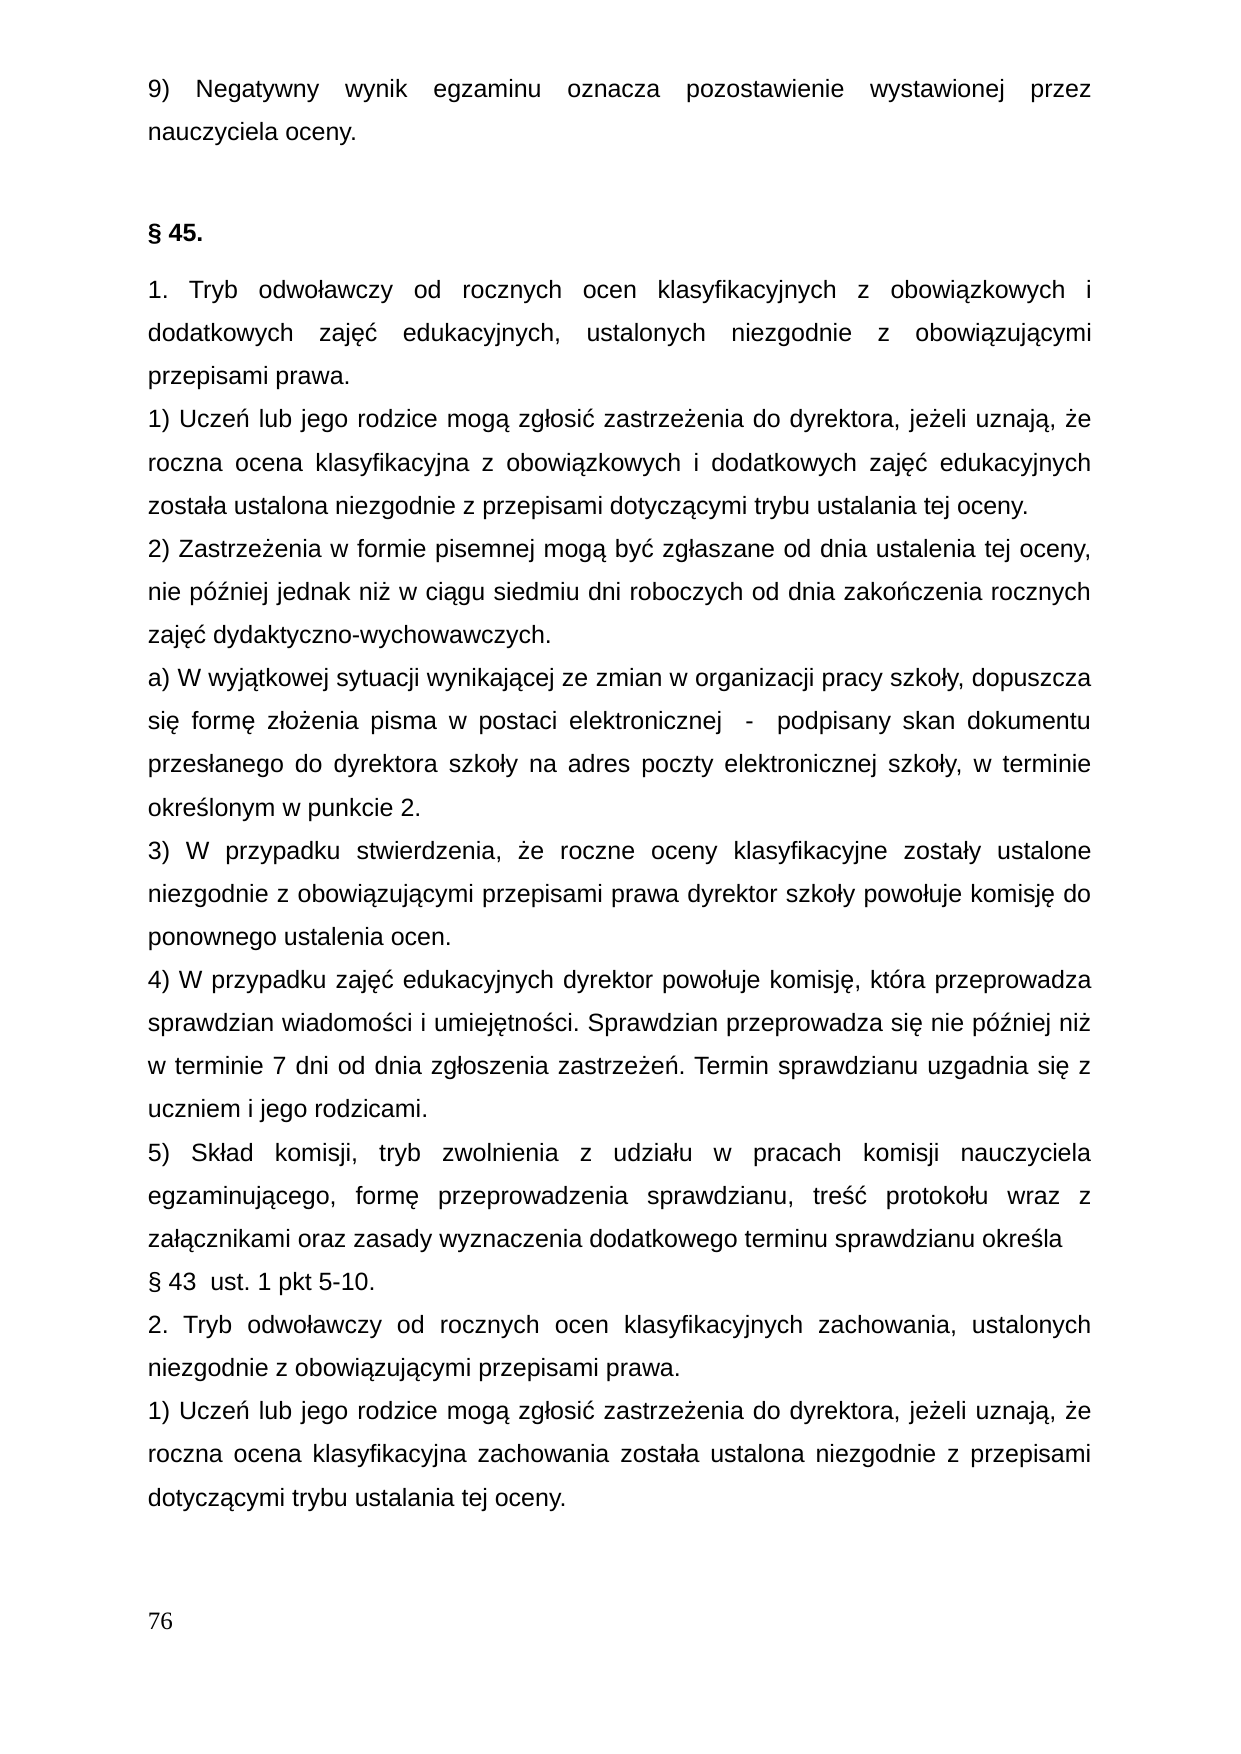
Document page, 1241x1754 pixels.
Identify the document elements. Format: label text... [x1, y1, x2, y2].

text 5) Skład komisji, tryb zwolnienia z udziału w pracach komisji nauczyciela egzaminującego, formę przeprowadzenia sprawdzianu, treść protokołu wraz z załącznikami oraz zasady wyznaczenia dodatkowego terminu sprawdzianu określa [148, 1137, 1093, 1252]
text 1. Tryb odwoławczy od rocznych ocen klasyfikacyjnych z obowiązkowych i dodatkowych zajęć edukacyjnych, ustalonych niezgodnie z obowiązującymi przepisami prawa. [148, 275, 1093, 390]
text 1) Uczeń lub jego rodzice mogą zgłosić zastrzeżenia do dyrektora, jeżeli uznają, że roczna ocena klasyfikacyjna zachowania została ustalona niezgodnie z przepisami dotyczącymi trybu ustalania tej oceny. [148, 1396, 1093, 1511]
text a) W wyjątkowej sytuacji wynikającej ze zmian w organizacji pracy szkoły, dopuszcza się formę złożenia pisma w postaci elektronicznej - podpisany skan dokumentu przesłanego do dyrektora szkoły na adres poczty elektronicznej szkoły, w terminie określonym w punkcie 2. [148, 663, 1093, 821]
text § 43 ust. 1 pkt 5-10. [148, 1267, 1093, 1296]
text § 45. [148, 217, 1093, 246]
text 4) W przypadku zajęć edukacyjnych dyrektor powołuje komisję, która przeprowadza sprawdzian wiadomości i umiejętności. Sprawdzian przeprowadza się nie później niż w terminie 7 dni od dnia zgłoszenia zastrzeżeń. Termin sprawdzianu uzgadnia się z uczniem i jego rodzicami. [148, 965, 1093, 1123]
text 1) Uczeń lub jego rodzice mogą zgłosić zastrzeżenia do dyrektora, jeżeli uznają, że roczna ocena klasyfikacyjna z obowiązkowych i dodatkowych zajęć edukacyjnych została ustalona niezgodnie z przepisami dotyczącymi trybu ustalania tej oceny. [148, 404, 1093, 519]
text 3) W przypadku stwierdzenia, że roczne oceny klasyfikacyjne zostały ustalone niezgodnie z obowiązującymi przepisami prawa dyrektor szkoły powołuje komisję do ponownego ustalenia ocen. [148, 836, 1093, 951]
text 2. Tryb odwoławczy od rocznych ocen klasyfikacyjnych zachowania, ustalonych niezgodnie z obowiązującymi przepisami prawa. [148, 1310, 1093, 1382]
text 2) Zastrzeżenia w formie pisemnej mogą być zgłaszane od dnia ustalenia tej oceny, nie później jednak niż w ciągu siedmiu dni roboczych od dnia zakończenia rocznych zajęć dydaktyczno-wychowawczych. [148, 534, 1093, 649]
text 9) Negatywny wynik egzaminu oznacza pozostawienie wystawionej przez nauczyciela oceny. [148, 74, 1093, 146]
